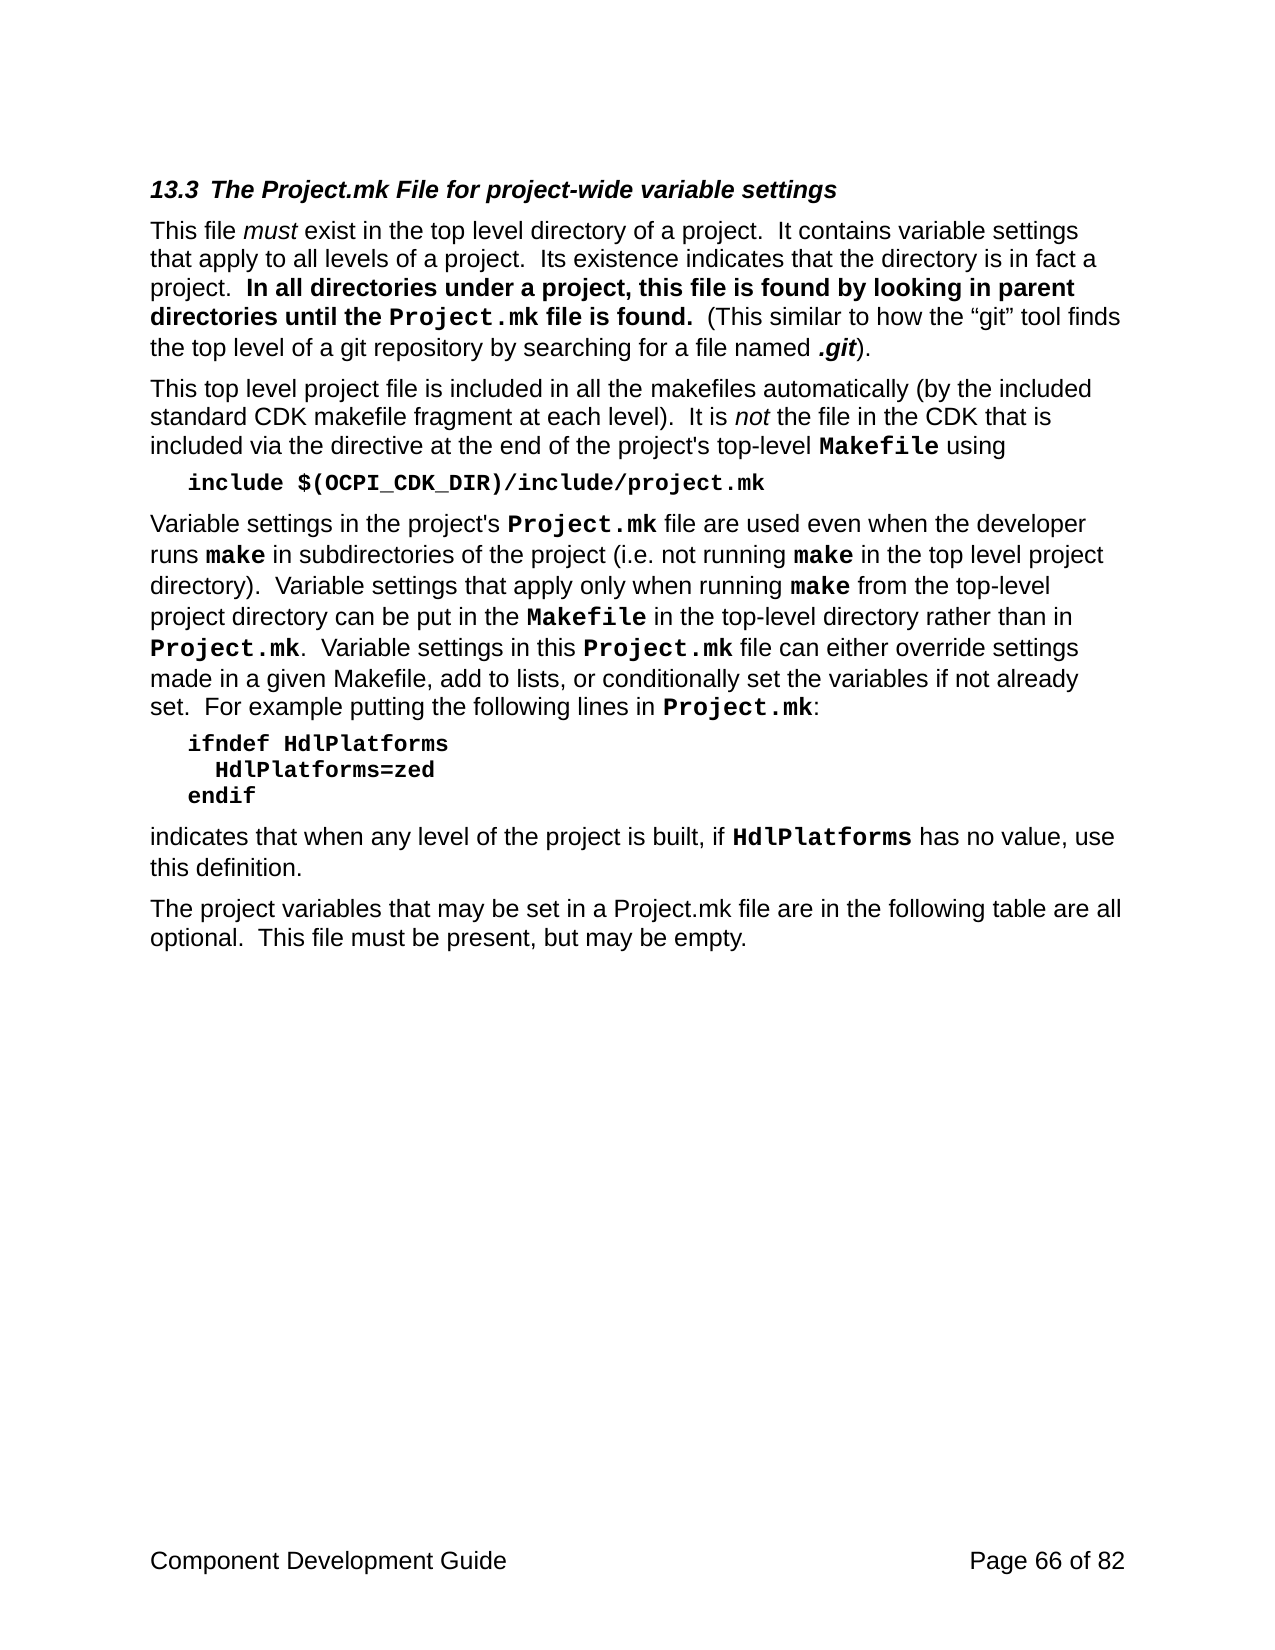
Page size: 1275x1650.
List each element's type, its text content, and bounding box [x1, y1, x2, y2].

text The project variables that may be set in a Project.mk file are in the following table are all optional. This file must be present, but may be empty. [150, 894, 1125, 951]
text This top level project file is included in all the makefiles automatically (by the included standard CDK makefile fragment at each level). It is not the file in the CDK that is included via the directive at the end of the project's top-level Makefile using [150, 374, 1125, 462]
text include $(OCPI_CDK_DIR)/include/project.mk [187, 471, 1125, 497]
text ifndef HdlPlatforms HdlPlatforms=zed endif [187, 732, 1125, 810]
text indicates that when any level of the project is built, if HdlPlatforms has no value, use this definition. [150, 822, 1125, 882]
text This file must exist in the top level directory of a project. It contains variable settings that apply to all levels of a project. Its existence indicates that the directory is in fact a project. In all directories under a project, this file is found by looking in parent directories until the Project.mk file is found. (This similar to how the “git” tool finds the top level of a git repository by searching for a file named .git). [150, 216, 1125, 362]
text Variable settings in the project's Project.mk file are used even when the developer runs make in subdirectories of the project (i.e. not running make in the top level project directory). Variable settings that apply only when running make from the top-level project directory can be put in the Makefile in the top-level directory rather than in Project.mk. Variable settings in this Project.mk file can either override settings made in a given Makefile, add to lists, or conditionally set the variables if not already set. For example putting the following lines in Project.mk: [150, 509, 1125, 723]
subtitle The Project.mk File for project-wide variable settings [150, 175, 1125, 204]
